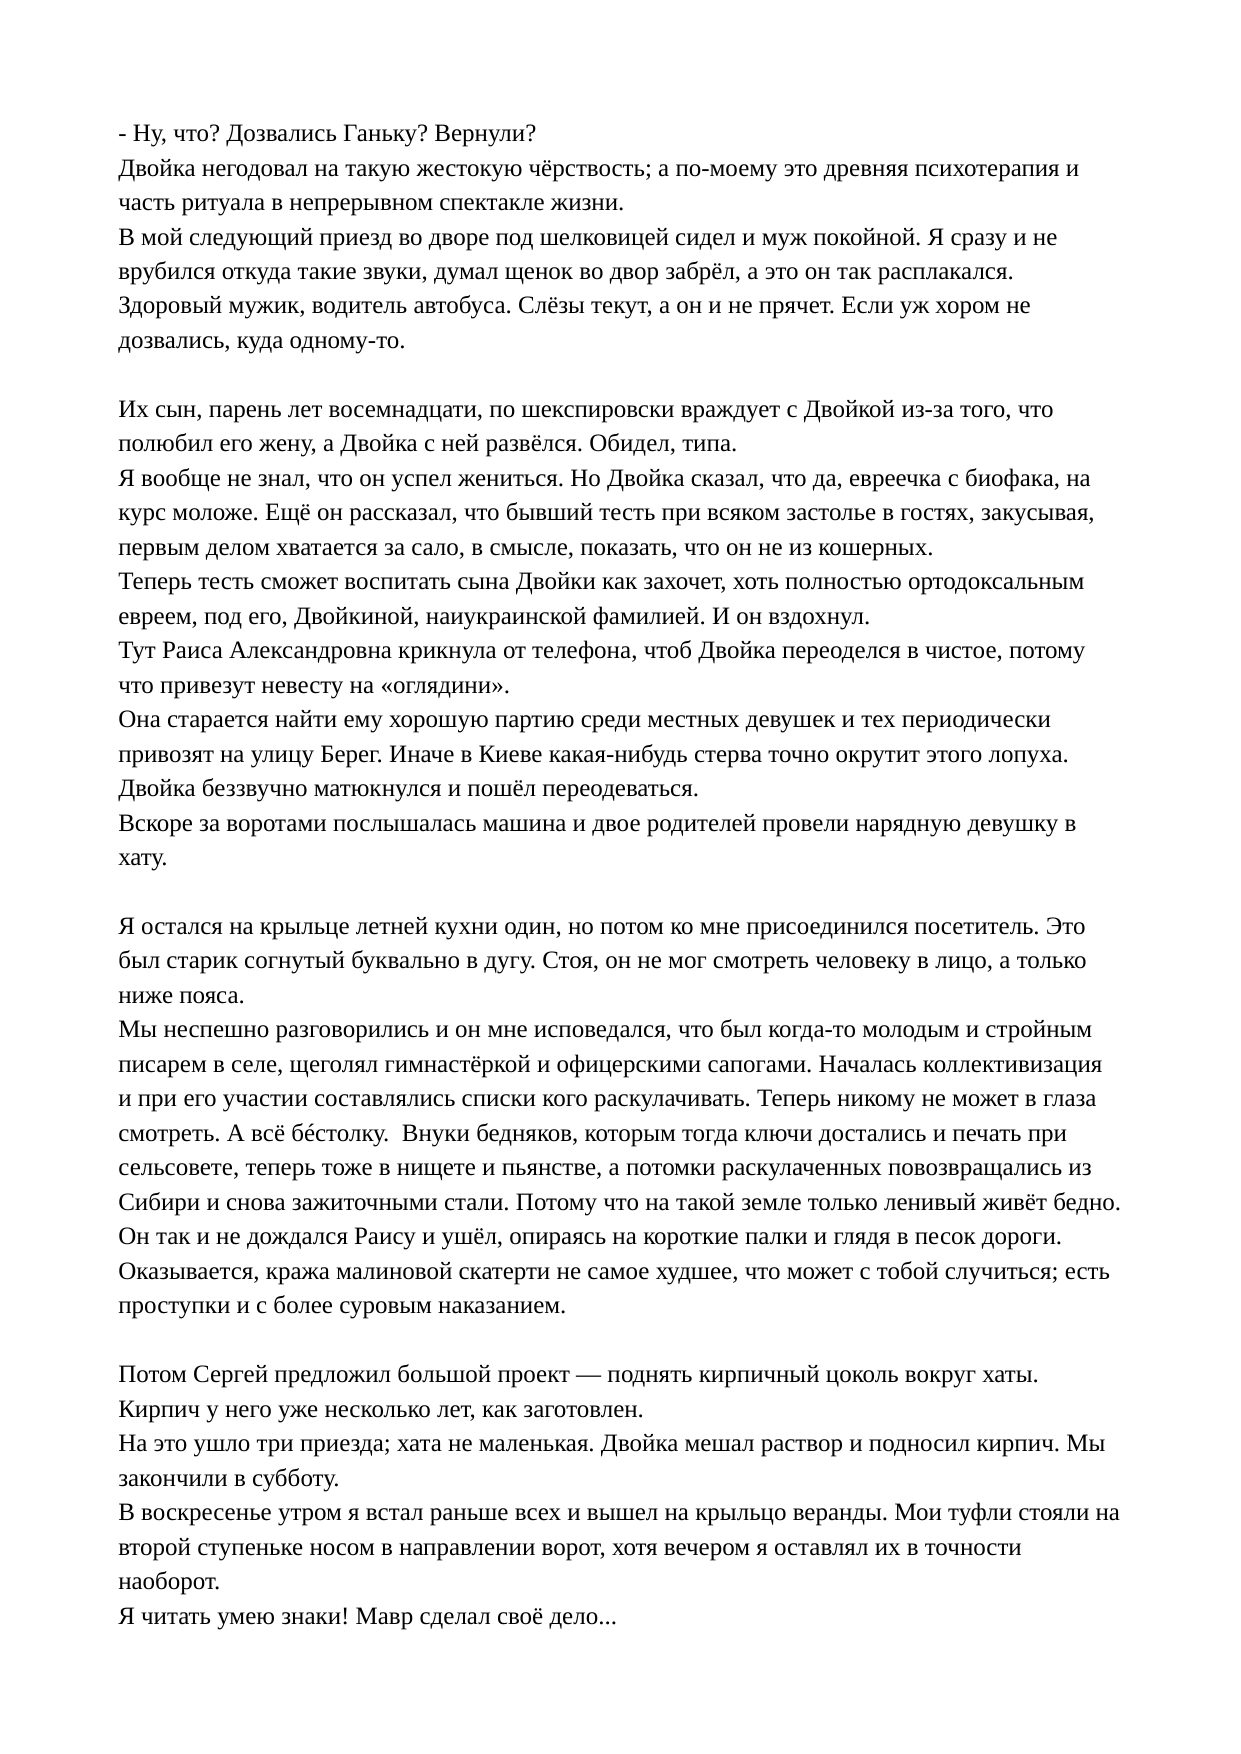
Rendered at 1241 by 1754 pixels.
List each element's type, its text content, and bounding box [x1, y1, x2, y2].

text Оказывается, кража малиновой скатерти не самое худшее, что может с тобой случиться; есть проступки и с более суровым наказанием. [118, 1256, 1122, 1319]
text Мы неспешно разговорились и он мне исповедался, что был когда-то молодым и стройным писарем в селе, щеголял гимнастёркой и офицерскими сапогами. Началась коллективизация и при его участии составлялись списки кого раскулачивать. Теперь никому не может в глаза смотреть. А всё бéстолку. Внуки бедняков, которым тогда ключи достались и печать при сельсовете, теперь тоже в нищете и пьянстве, а потомки раскулаченных повозвращались из Сибири и снова зажиточными стали. Потому что на такой земле только ленивый живёт бедно. [118, 1014, 1122, 1216]
text Он так и не дождался Раису и ушёл, опираясь на короткие палки и глядя в песок дороги. [118, 1221, 1122, 1250]
text Она старается найти ему хорошую партию среди местных девушек и тех периодически привозят на улицу Берег. Иначе в Киеве какая-нибудь стерва точно окрутит этого лопуха. [118, 704, 1122, 767]
text Их сын, парень лет восемнадцати, по шекспировски враждует с Двойкой из-за того, что полюбил его жену, а Двойка с ней развёлся. Обидел, типа. [118, 394, 1122, 457]
text Теперь тесть сможет воспитать сына Двойки как захочет, хоть полностью ортодоксальным евреем, под его, Двойкиной, наиукраинской фамилией. И он вздохнул. [118, 566, 1122, 629]
text Я читать умею знаки! Мавр сделал своё дело... [118, 1601, 1122, 1629]
text Двойка беззвучно матюкнулся и пошёл переодеваться. [118, 773, 1122, 802]
text Я вообще не знал, что он успел жениться. Но Двойка сказал, что да, евреечка с биофака, на курс моложе. Ещё он рассказал, что бывший тесть при всяком застолье в гостях, закусывая, первым делом хватается за сало, в смысле, показать, что он не из кошерных. [118, 463, 1122, 561]
text Двойка негодовал на такую жестокую чёрствость; а по-моему это древняя психотерапия и часть ритуала в непрерывном спектакле жизни. [118, 153, 1122, 216]
text В воскресенье утром я встал раньше всех и вышел на крыльцо веранды. Мои туфли стояли на второй ступеньке носом в направлении ворот, хотя вечером я оставлял их в точности наоборот. [118, 1497, 1122, 1595]
text Потом Сергей предложил большой проект — поднять кирпичный цоколь вокруг хаты. Кирпич у него уже несколько лет, как заготовлен. [118, 1359, 1122, 1423]
text Вскоре за воротами послышалась машина и двое родителей провели нарядную девушку в хату. [118, 808, 1122, 871]
text В мой следующий приезд во дворе под шелковицей сидел и муж покойной. Я сразу и не врубился откуда такие звуки, думал щенок во двор забрёл, а это он так расплакался. Здоровый мужик, водитель автобуса. Слёзы текут, а он и не прячет. Если уж хором не дозвались, куда одному-то. [118, 222, 1122, 354]
text - Ну, что? Дозвались Ганьку? Вернули? [118, 118, 1122, 147]
text Я остался на крыльце летней кухни один, но потом ко мне присоединился посетитель. Это был старик согнутый буквально в дугу. Стоя, он не мог смотреть человеку в лицо, а только ниже пояса. [118, 911, 1122, 1009]
text Тут Раиса Александровна крикнула от телефона, чтоб Двойка переоделся в чистое, потому что привезут невесту на «оглядини». [118, 635, 1122, 698]
text На это ушло три приезда; хата не маленькая. Двойка мешал раствор и подносил кирпич. Мы закончили в субботу. [118, 1428, 1122, 1492]
